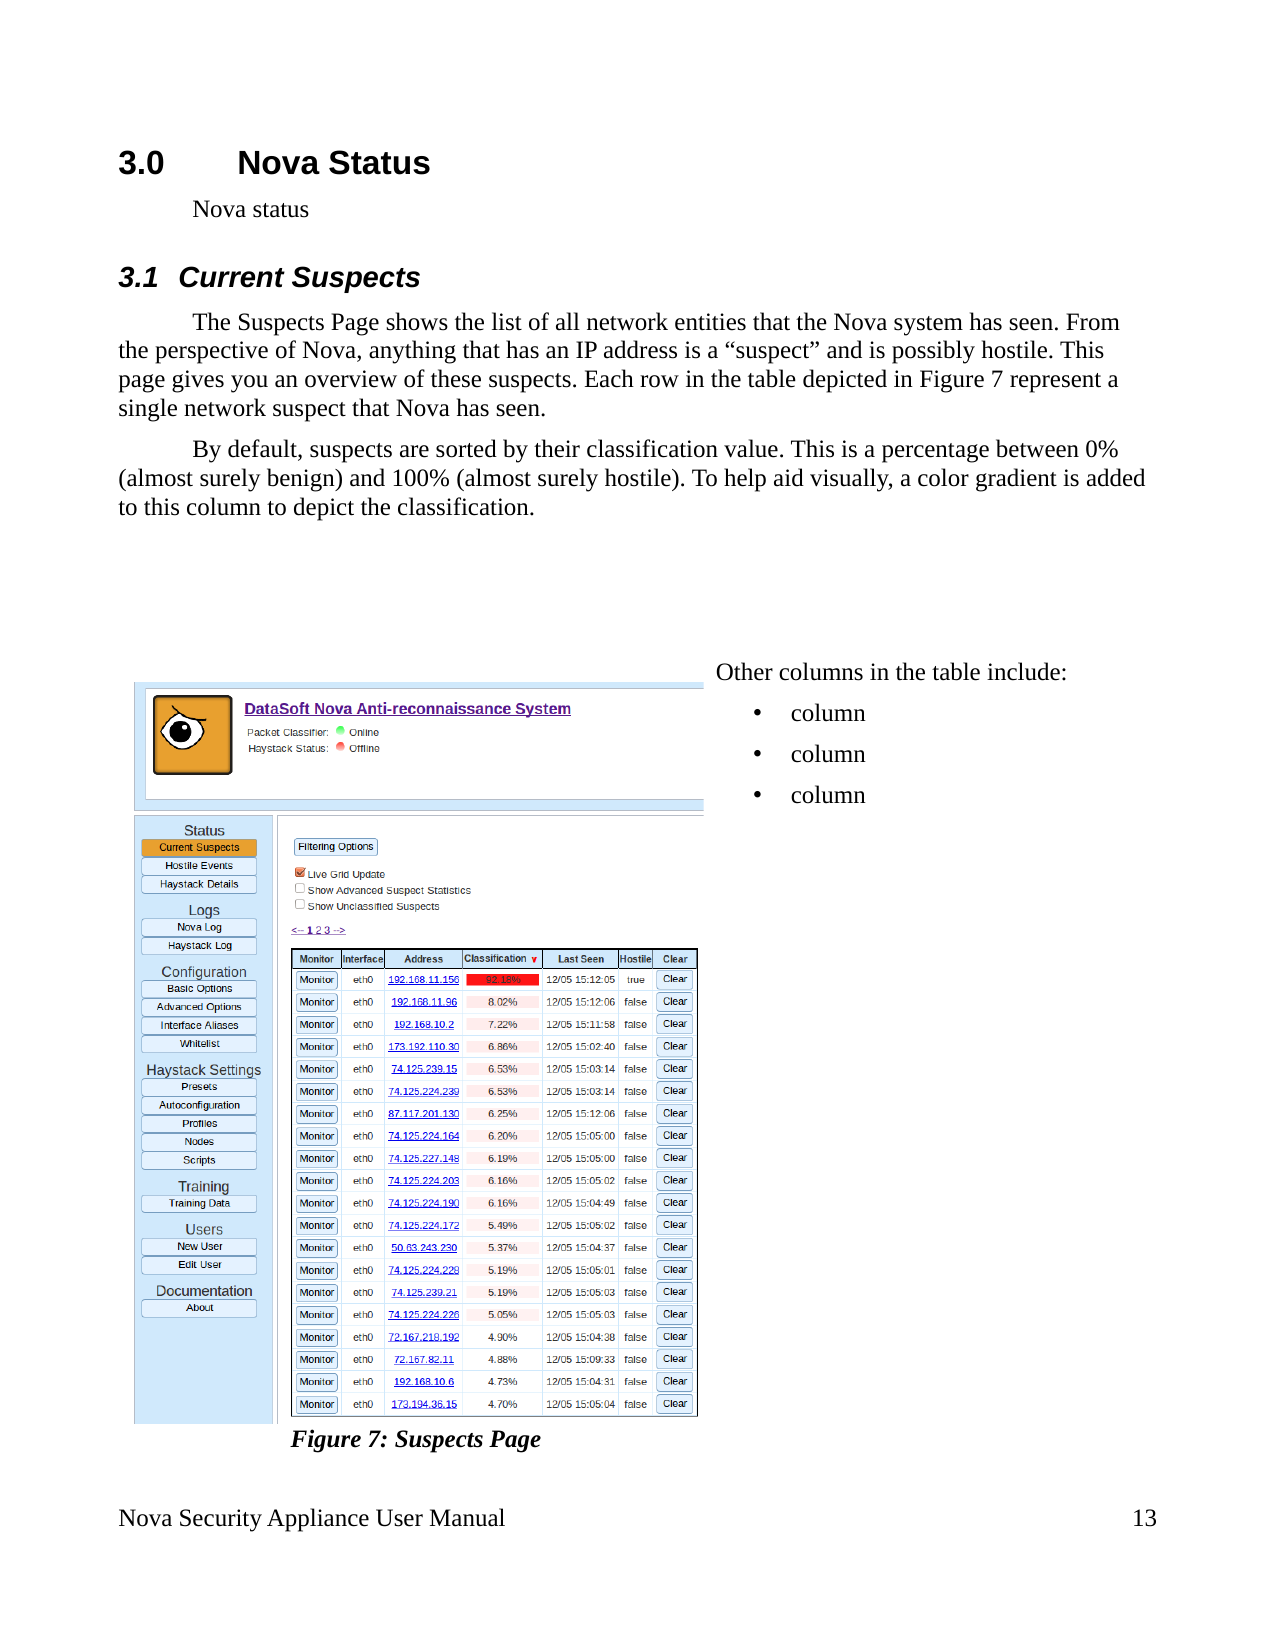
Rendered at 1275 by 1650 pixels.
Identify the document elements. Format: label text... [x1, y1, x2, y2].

text The Suspects Page shows the list of all network entities that the Nova system has seen. From the perspective of Nova, anything that has an IP address is a “suspect” and is possibly hostile. This page gives you an overview of these suspects. Each row in the table depicted in Figure 7 represent a single network suspect that Nova has seen. [118, 307, 1157, 422]
picture [130, 682, 704, 1424]
subtitle Nova Status [118, 143, 1157, 182]
list column [704, 739, 1157, 768]
subtitle Current Suspects [118, 261, 1157, 294]
text Figure 7: Suspects Page [130, 1424, 704, 1453]
text Nova status [118, 194, 1157, 223]
list column [704, 780, 1157, 809]
list column [704, 698, 1157, 727]
text Other columns in the table include: [118, 657, 1157, 685]
text By default, suspects are sorted by their classification value. This is a percentage between 0% (almost surely benign) and 100% (almost surely hostile). To help aid visually, a color gradient is added to this column to depict the classification. [118, 434, 1157, 520]
